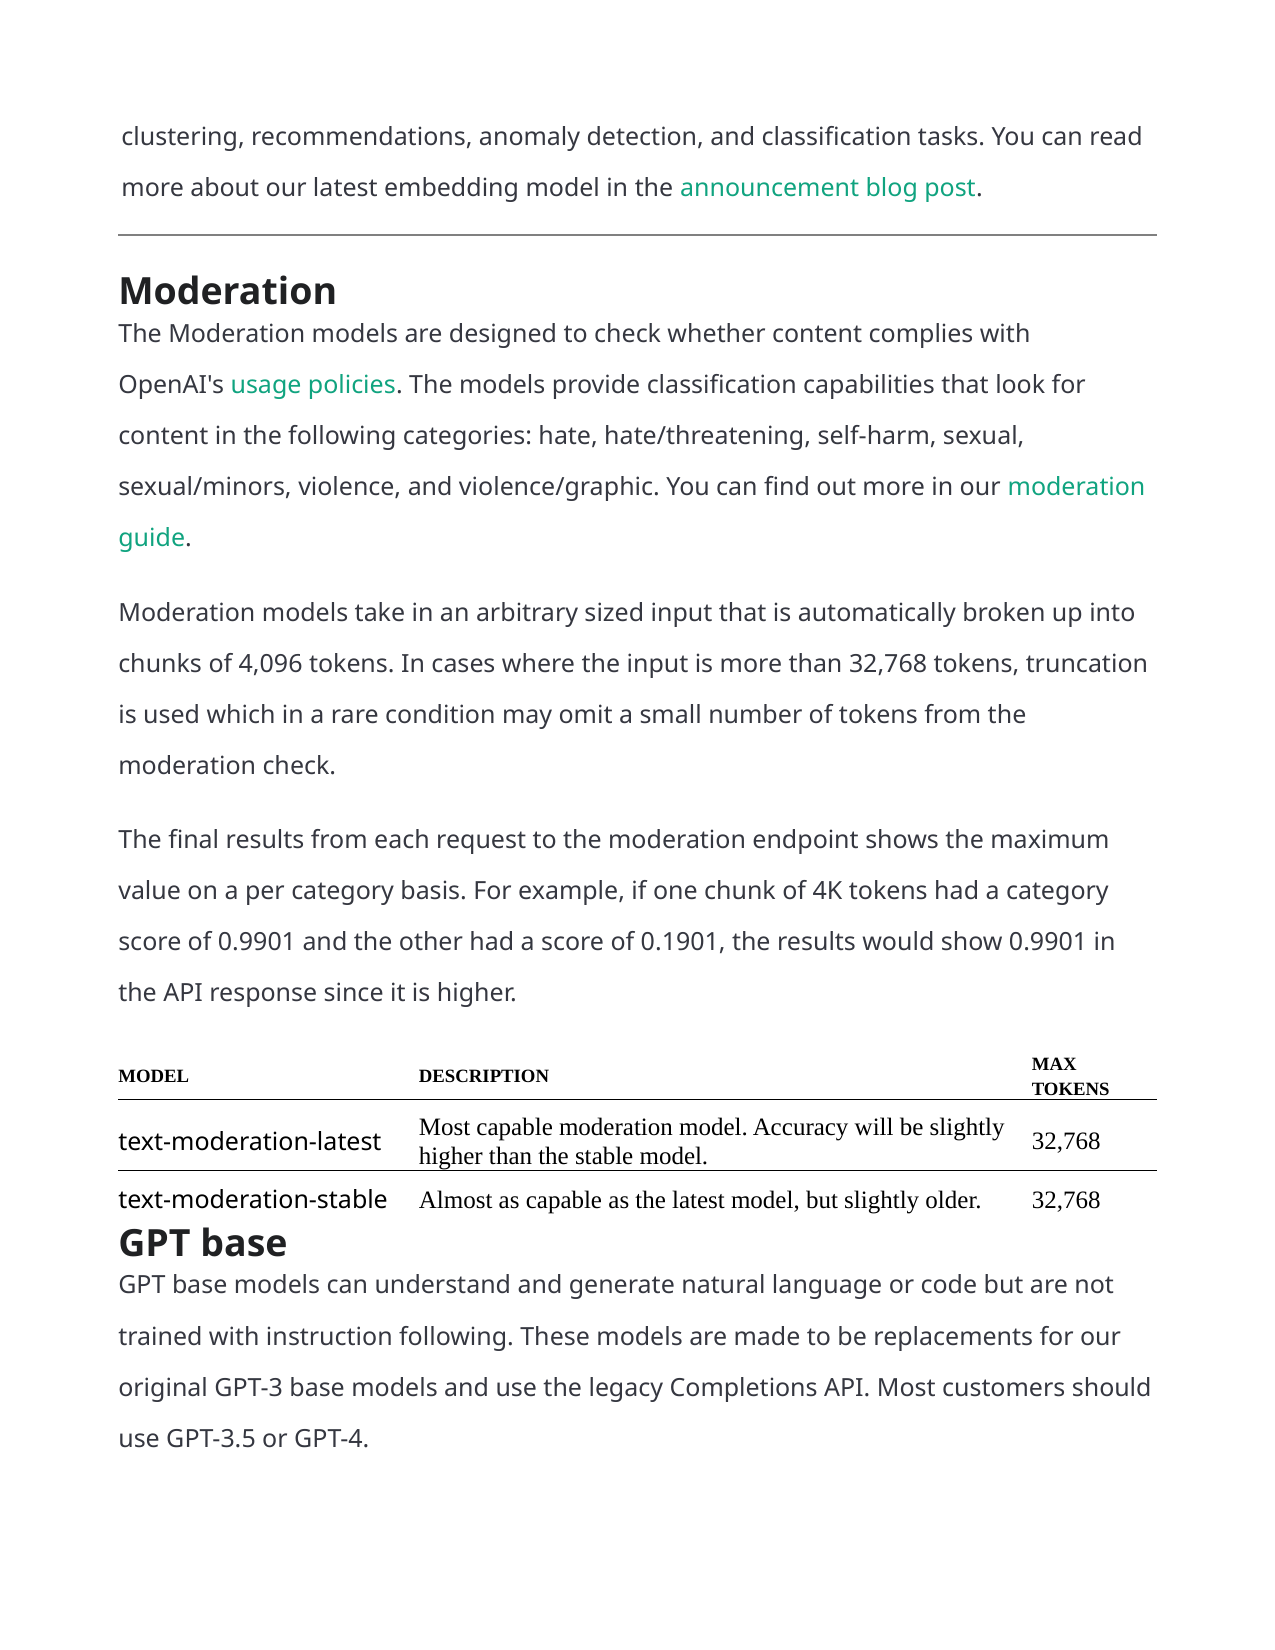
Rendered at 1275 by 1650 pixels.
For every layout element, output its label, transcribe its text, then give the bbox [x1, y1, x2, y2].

table_cell Almost as capable as the latest model, but slightly older. [419, 1171, 1032, 1216]
text GPT base models can understand and generate natural language or code but are not trained with instruction following. These models are made to be replacements for our original GPT-3 base models and use the legacy Completions API. Most customers should use GPT-3.5 or GPT-4. [118, 1267, 1157, 1454]
table_cell Most capable moderation model. Accuracy will be slightly higher than the stable model. [419, 1100, 1032, 1169]
table_cell text-moderation-latest [118, 1100, 419, 1169]
subtitle Moderation [118, 264, 1157, 316]
table_header DESCRIPTION [419, 1049, 1032, 1099]
table_header MAX TOKENS [1032, 1049, 1157, 1099]
text clustering, recommendations, anomaly detection, and classification tasks. You can read more about our latest embedding model in the announcement blog post. [121, 118, 1154, 203]
text Moderation models take in an arbitrary sized input that is automatically broken up into chunks of 4,096 tokens. In cases where the input is more than 32,768 tokens, truncation is used which in a rare condition may omit a small number of tokens from the moderation check. [118, 594, 1157, 781]
subtitle GPT base [118, 1216, 1157, 1267]
table_cell 32,768 [1032, 1171, 1157, 1216]
text The final results from each request to the moderation endpoint shows the maximum value on a per category basis. For example, if one chunk of 4K tokens had a category score of 0.9901 and the other had a score of 0.1901, the results would show 0.9901 in the API response since it is higher. [118, 822, 1157, 1009]
table_cell text-moderation-stable [118, 1171, 419, 1216]
text The Moderation models are designed to check whether content complies with OpenAI's usage policies. The models provide classification capabilities that look for content in the following categories: hate, hate/threatening, self-harm, sexual, sexual/minors, violence, and violence/graphic. You can find out more in our moderation guide. [118, 316, 1157, 554]
table_header MODEL [118, 1049, 419, 1099]
table_cell 32,768 [1032, 1100, 1157, 1169]
